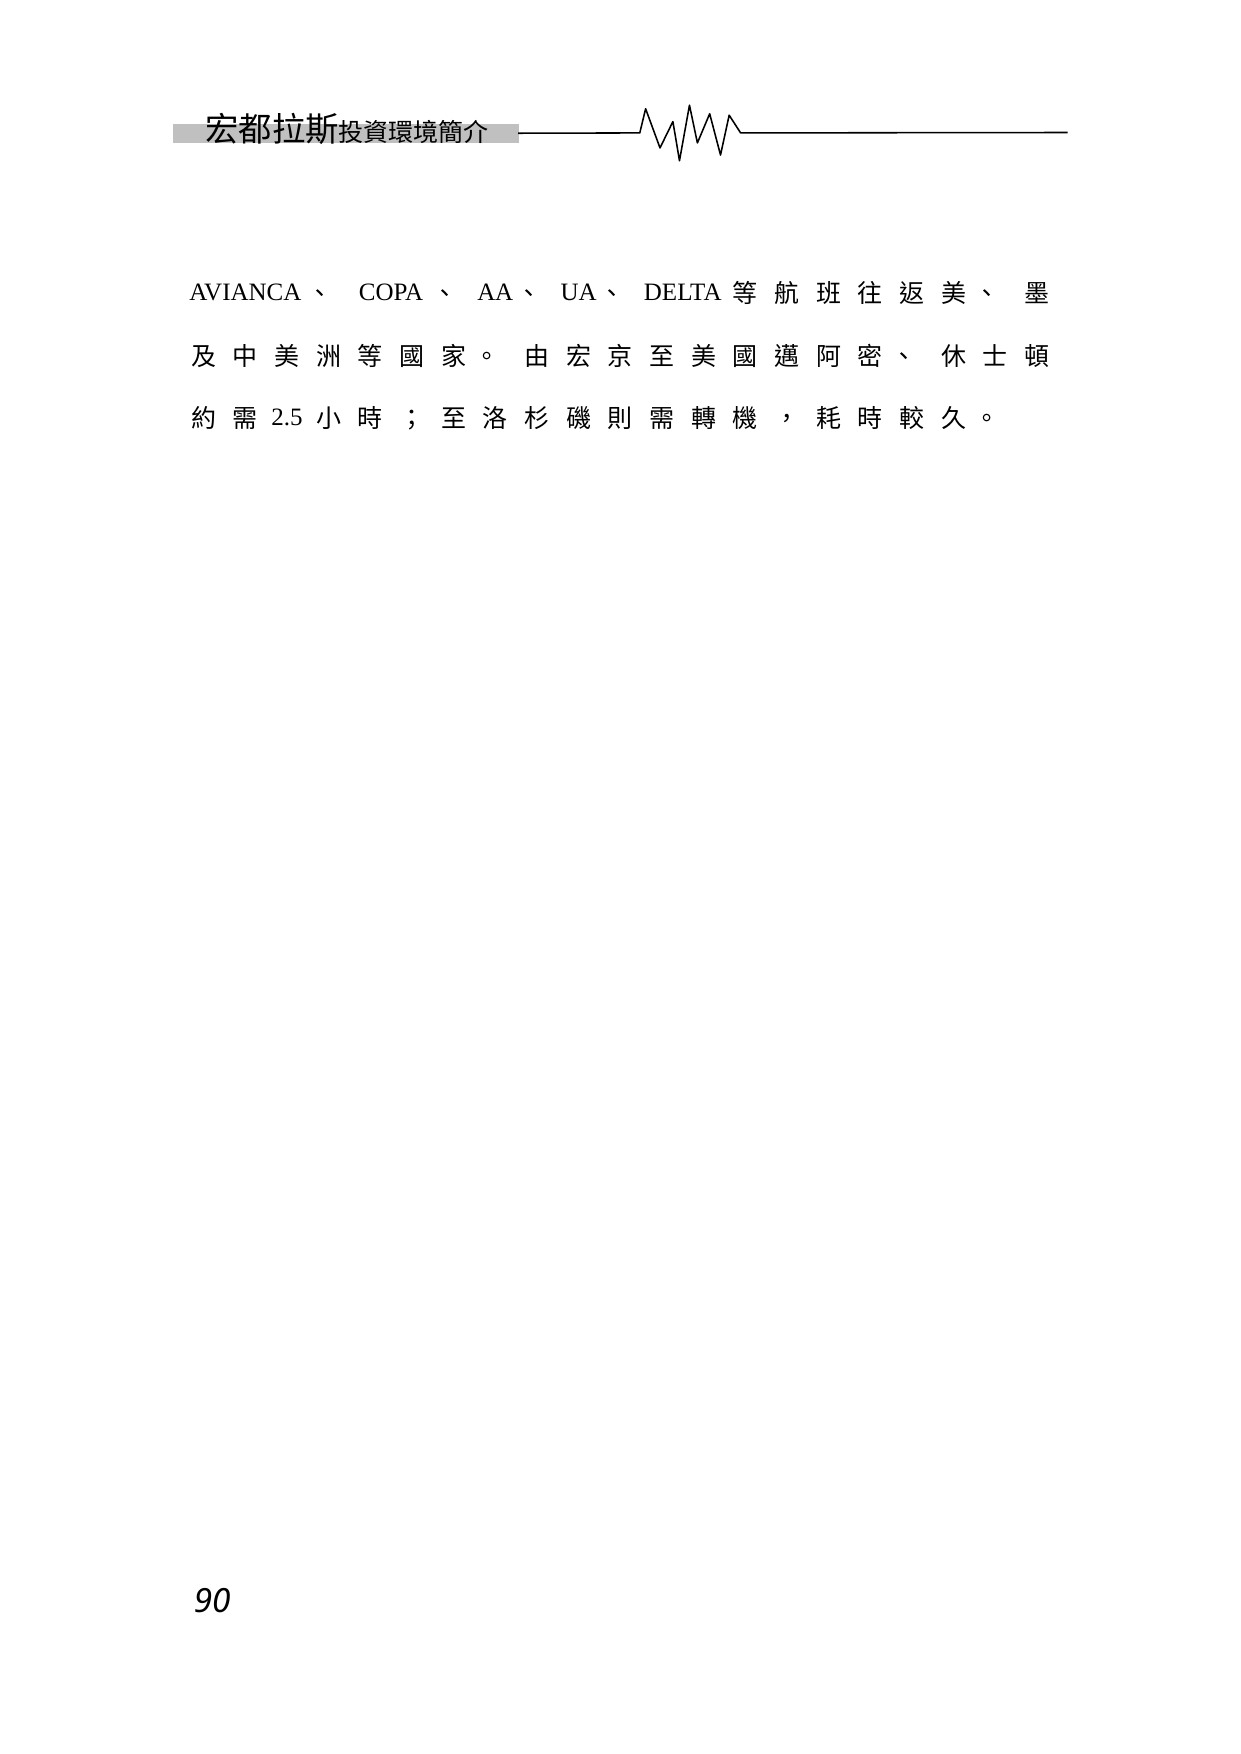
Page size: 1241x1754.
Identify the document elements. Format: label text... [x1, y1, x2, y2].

text AVIANCA、COPA、AA、UA、DELTA等航班往返美、墨及中美洲等國家。由宏京至美國邁阿密、休士頓約需2.5小時；至洛杉磯則需轉機，耗時較久。 [183, 250, 1058, 438]
